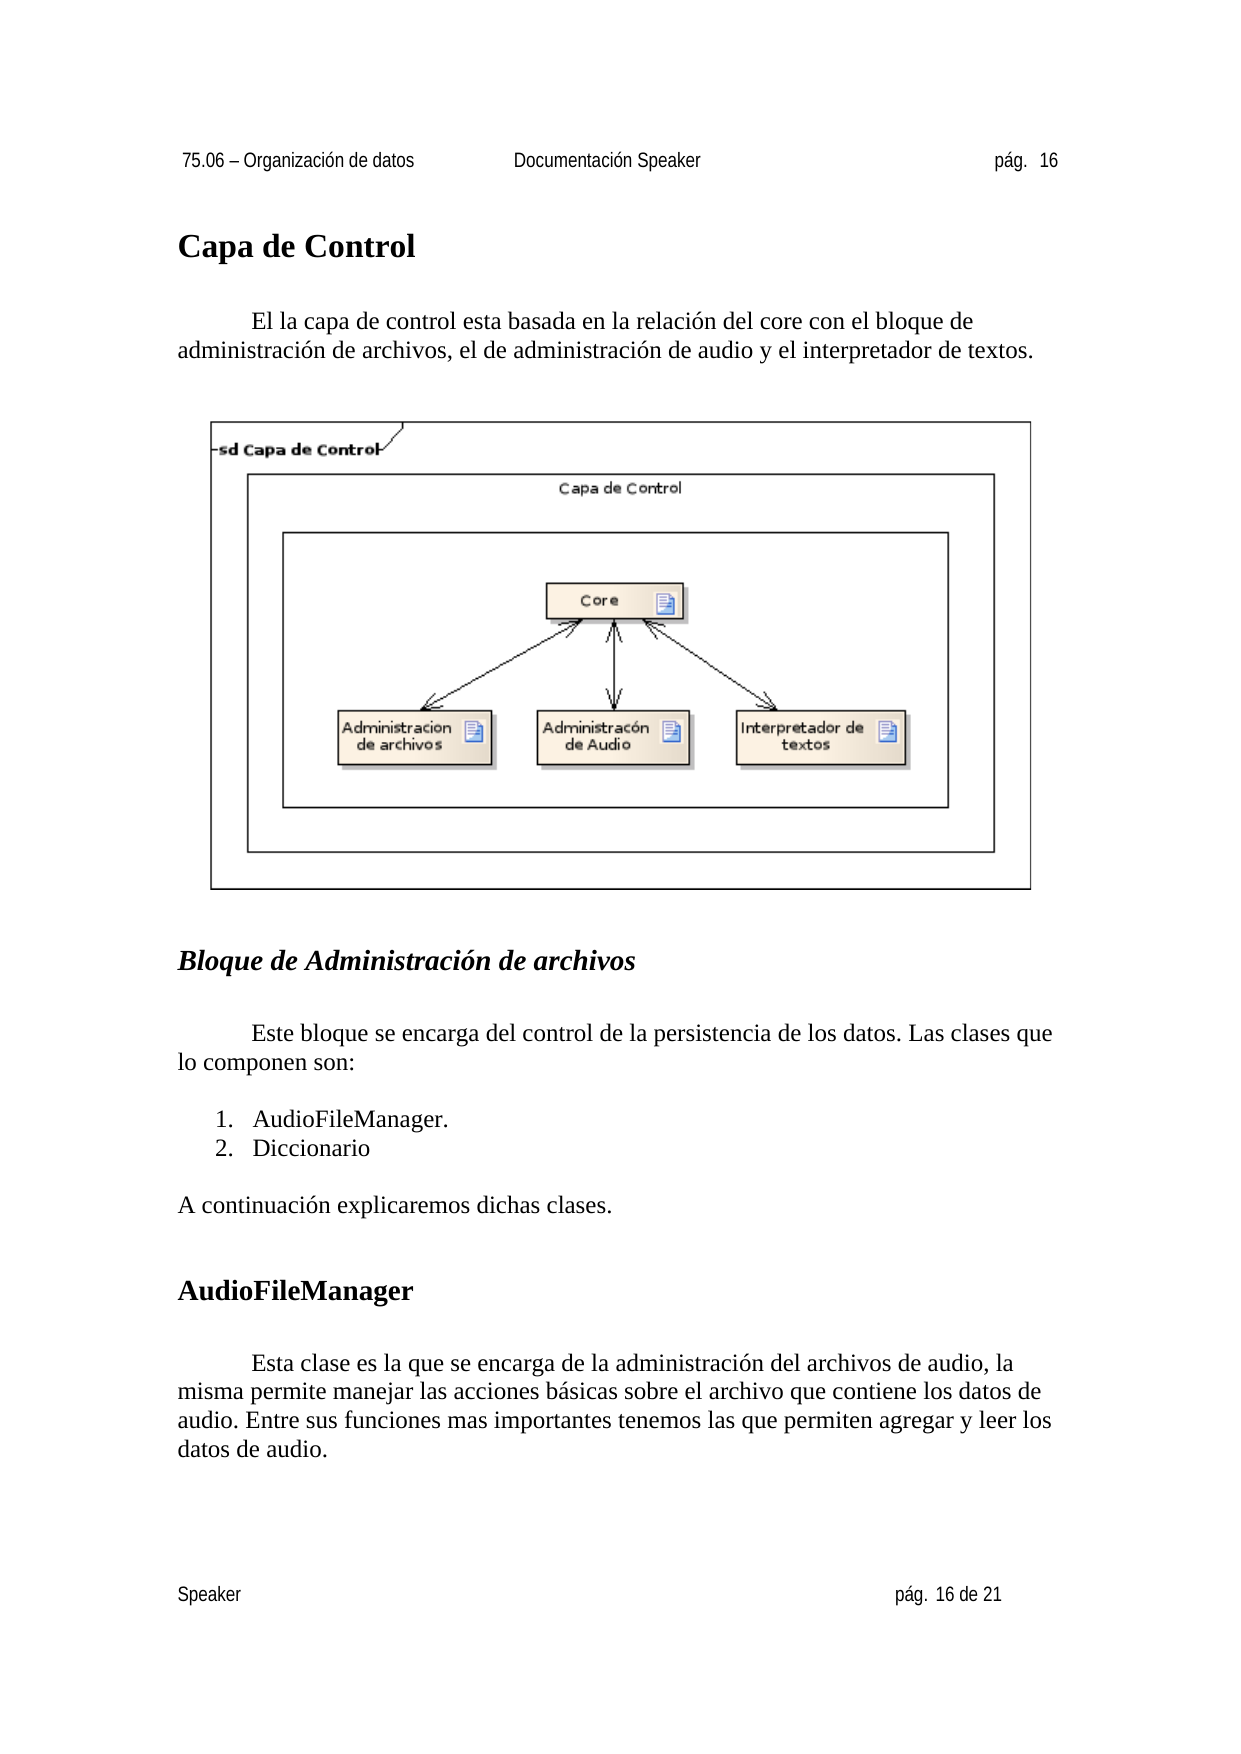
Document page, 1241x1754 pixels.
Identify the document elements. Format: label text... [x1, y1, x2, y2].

list Diccionario [215, 1133, 1063, 1162]
picture [209, 421, 1032, 890]
subtitle Bloque de Administración de archivos [177, 943, 1063, 977]
subtitle AudioFileManager [177, 1273, 1063, 1306]
text El la capa de control esta basada en la relación del core con el bloque de administración de archivos, el de administración de audio y el interpretador de textos. [177, 306, 1063, 363]
text Este bloque se encarga del control de la persistencia de los datos. Las clases que lo componen son: [177, 1018, 1063, 1075]
text A continuación explicaremos dichas clases. [177, 1190, 1063, 1219]
list AudioFileManager. [215, 1104, 1063, 1133]
text Esta clase es la que se encarga de la administración del archivos de audio, la misma permite manejar las acciones básicas sobre el archivo que contiene los datos de audio. Entre sus funciones mas importantes tenemos las que permiten agregar y leer los datos de audio. [177, 1348, 1063, 1463]
subtitle Capa de Control [177, 226, 1063, 265]
